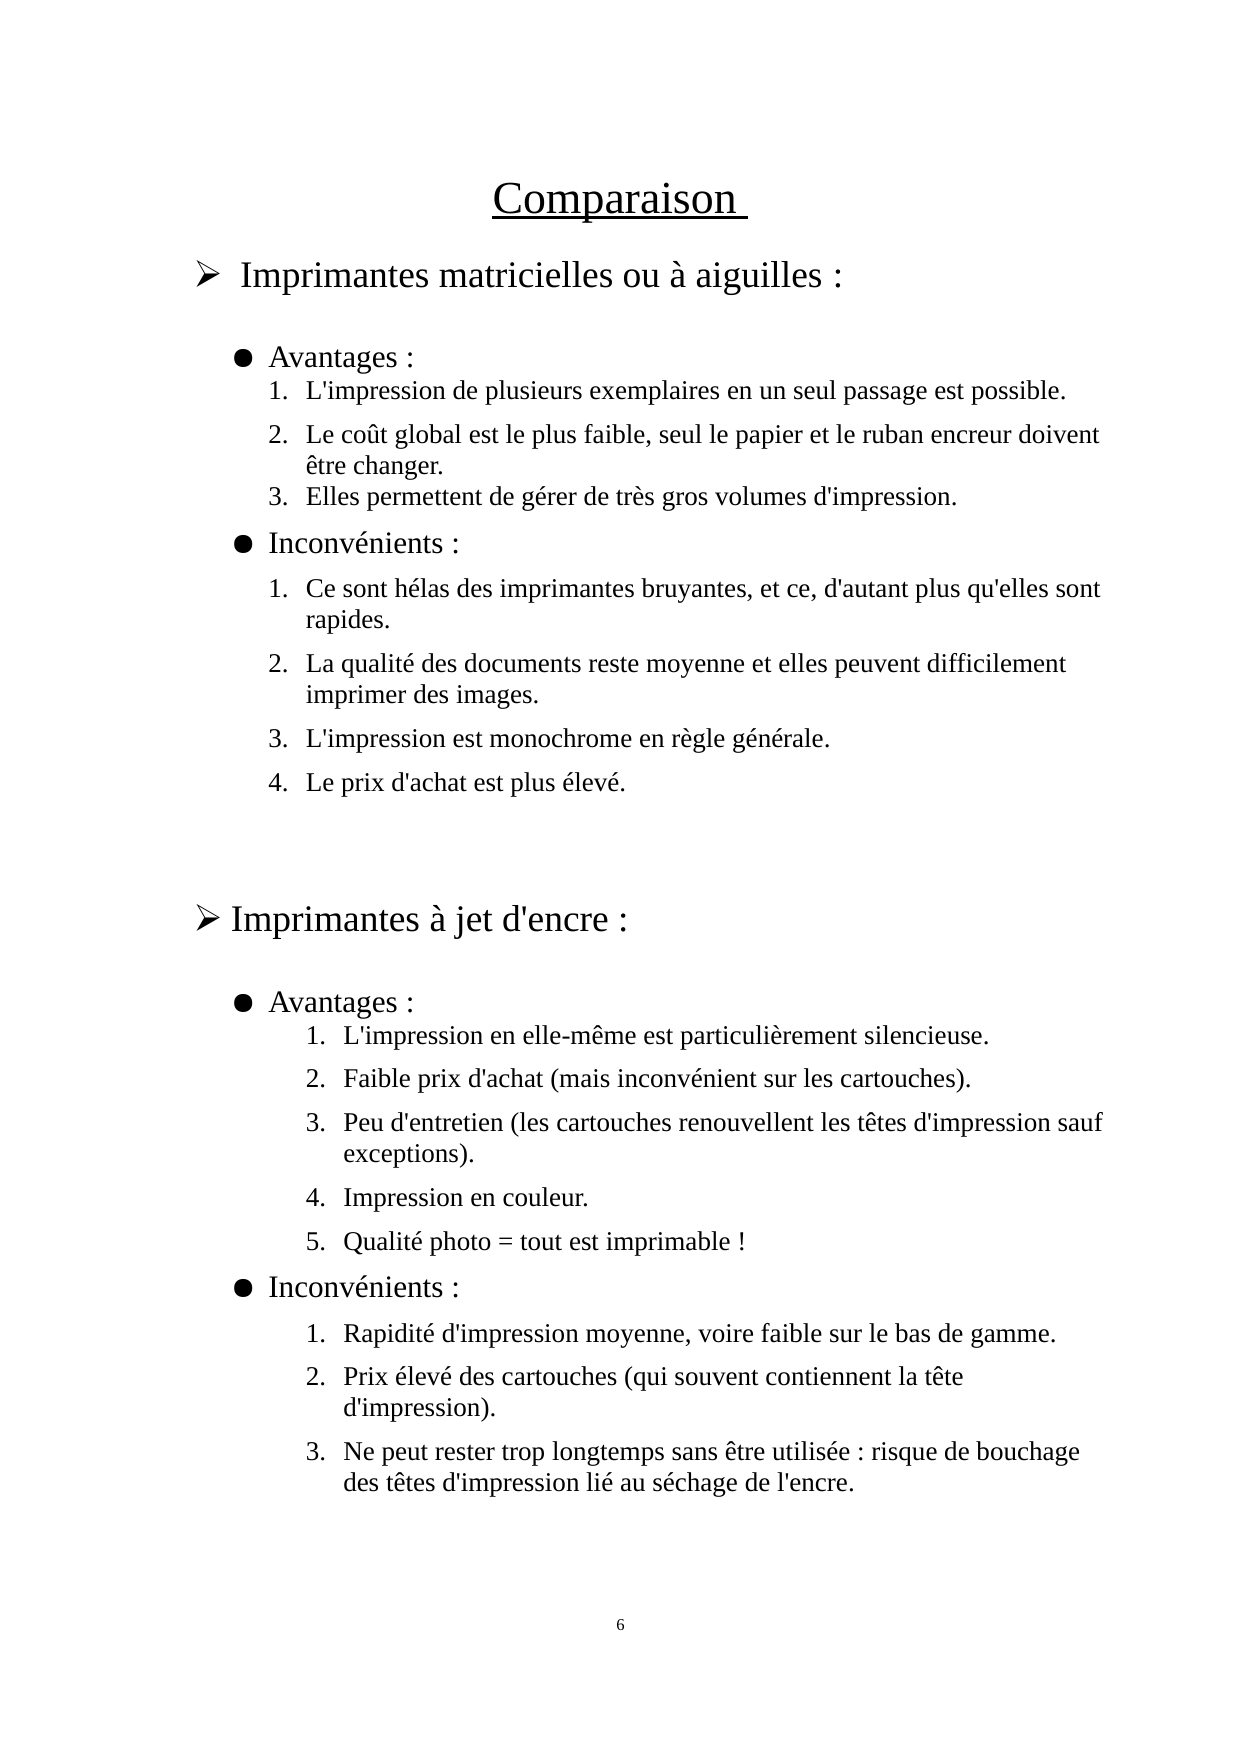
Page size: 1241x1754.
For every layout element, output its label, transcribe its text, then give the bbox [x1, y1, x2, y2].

list Prix élevé des cartouches (qui souvent contiennent la tête d'impression). [306, 1360, 1122, 1423]
list Faible prix d'achat (mais inconvénient sur les cartouches). [306, 1062, 1122, 1094]
list Le prix d'achat est plus élevé. [268, 766, 1122, 797]
list Imprimantes à jet d'encre : [193, 897, 1122, 940]
text Comparaison [118, 171, 1122, 223]
list Le coût global est le plus faible, seul le papier et le ruban encreur doivent être changer. [268, 418, 1122, 480]
list Avantages : [231, 983, 1122, 1019]
list Qualité photo = tout est imprimable ! [306, 1224, 1122, 1256]
list L'impression de plusieurs exemplaires en un seul passage est possible. [268, 374, 1122, 406]
list Impression en couleur. [306, 1181, 1122, 1212]
list Peu d'entretien (les cartouches renouvellent les têtes d'impression sauf exceptions). [306, 1106, 1122, 1168]
list Ce sont hélas des imprimantes bruyantes, et ce, d'autant plus qu'elles sont rapides. [268, 572, 1122, 635]
list Imprimantes matricielles ou à aiguilles : [193, 252, 1122, 295]
list Inconvénients : [231, 524, 1122, 560]
list Inconvénients : [231, 1268, 1122, 1304]
list La qualité des documents reste moyenne et elles peuvent difficilement imprimer des images. [268, 647, 1122, 709]
list L'impression est monochrome en règle générale. [268, 722, 1122, 753]
list Ne peut rester trop longtemps sans être utilisée : risque de bouchage des têtes d'impression lié au séchage de l'encre. [306, 1435, 1122, 1497]
list Elles permettent de gérer de très gros volumes d'impression. [268, 480, 1122, 512]
list L'impression en elle-même est particulièrement silencieuse. [306, 1019, 1122, 1050]
list Rapidité d'impression moyenne, voire faible sur le bas de gamme. [306, 1317, 1122, 1348]
list Avantages : [231, 338, 1122, 374]
